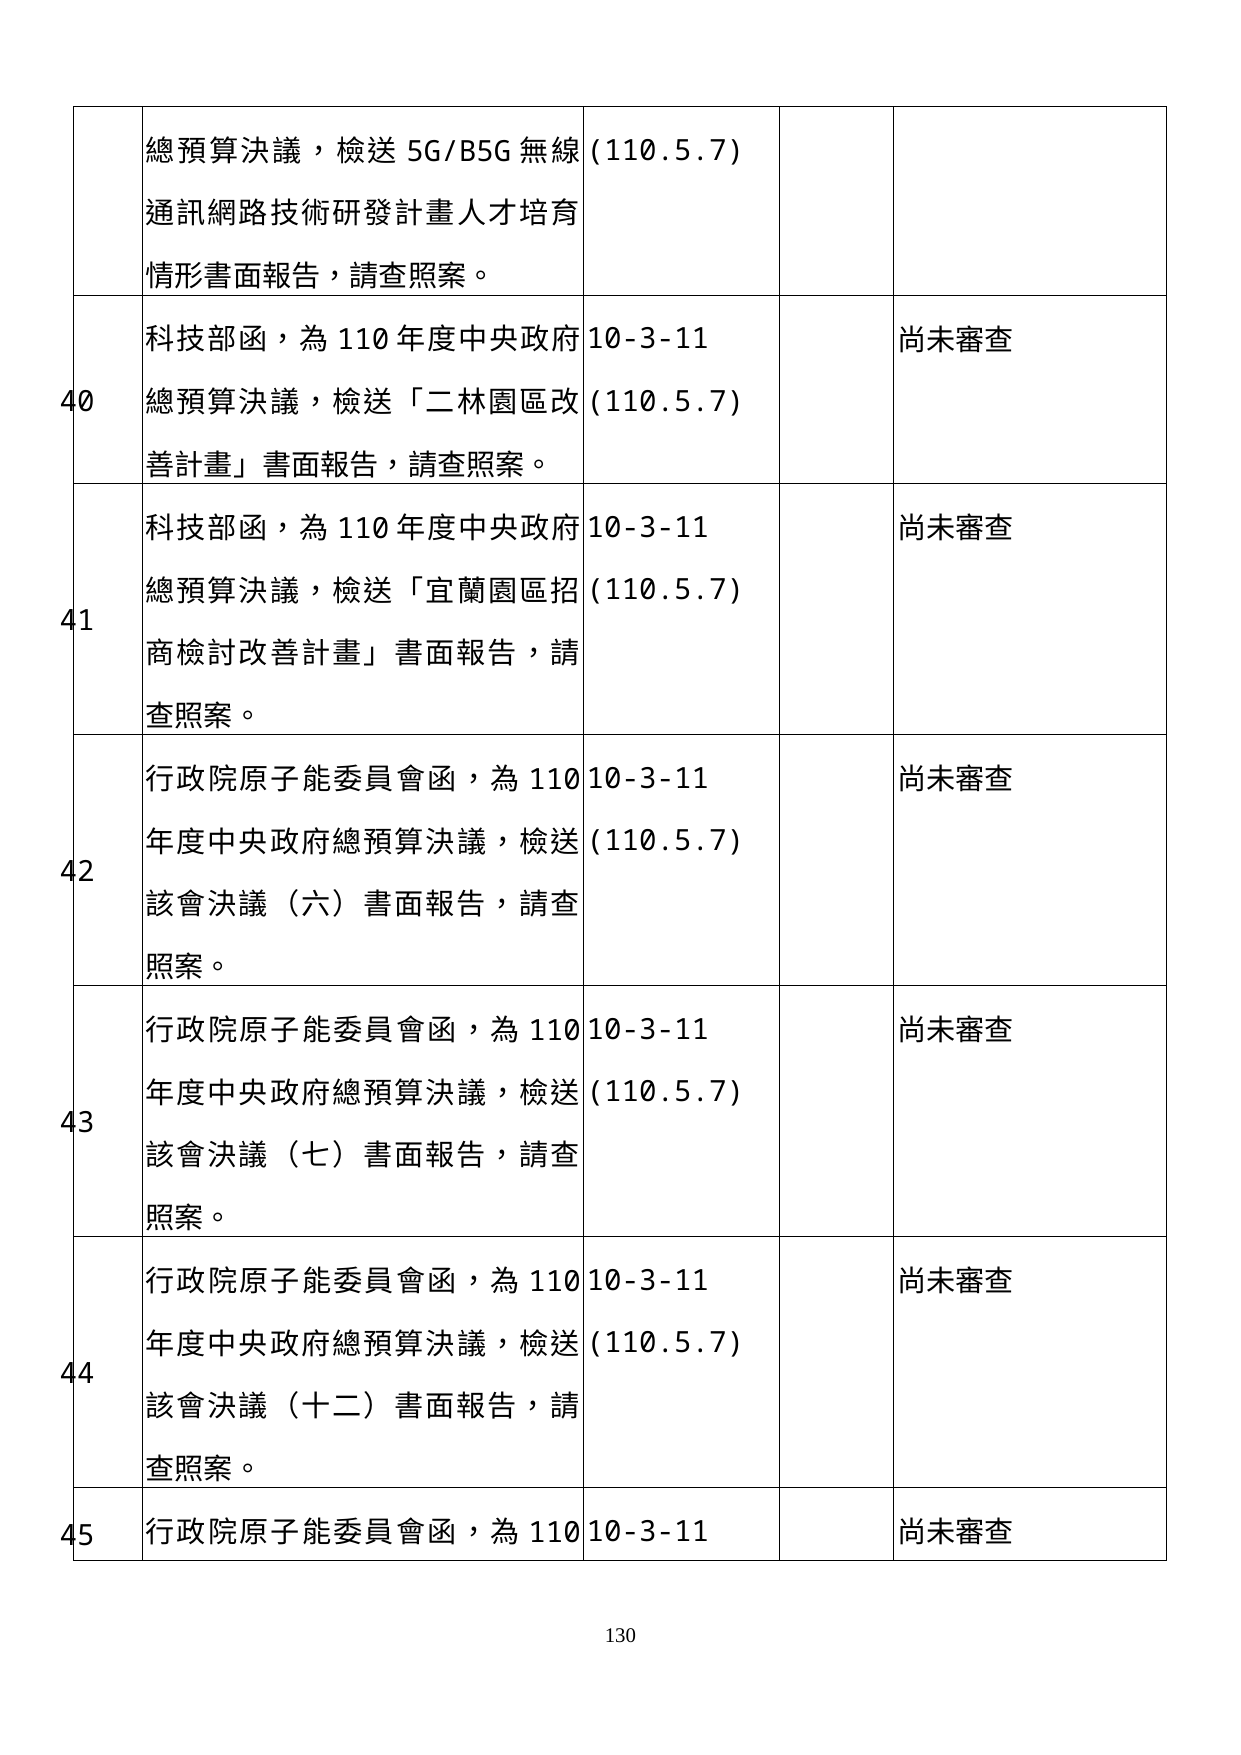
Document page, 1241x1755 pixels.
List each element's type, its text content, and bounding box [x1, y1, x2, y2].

table_cell [74, 735, 142, 985]
table_cell 10-3-11 (110.5.7) [584, 296, 779, 483]
table_cell [780, 735, 893, 985]
table_cell [74, 296, 142, 483]
table_cell [780, 484, 893, 734]
table_cell [74, 107, 142, 294]
table_cell [894, 107, 1166, 294]
table_cell [74, 1237, 142, 1487]
table_cell 科技部函，為110年度中央政府總預算決議，檢送「宜蘭園區招商檢討改善計畫」書面報告，請查照案。 [143, 484, 583, 734]
table_cell 10-3-11 (110.5.7) [584, 1237, 779, 1487]
table_cell 總預算決議，檢送5G/B5G無線通訊網路技術研發計畫人才培育情形書面報告，請查照案。 [143, 107, 583, 294]
table_cell 行政院原子能委員會函，為110年度中央政府總預算決議，檢送該會決議（十二）書面報告，請查照案。 [143, 1237, 583, 1487]
table_cell 尚未審查 [894, 1488, 1166, 1560]
table_cell 10-3-11 (110.5.7) [584, 986, 779, 1236]
table_cell 尚未審查 [894, 484, 1166, 734]
table_cell [74, 484, 142, 734]
table_cell [780, 1488, 893, 1560]
table_cell 科技部函，為110年度中央政府總預算決議，檢送「二林園區改善計畫」書面報告，請查照案。 [143, 296, 583, 483]
table_cell 尚未審查 [894, 296, 1166, 483]
table_cell [780, 296, 893, 483]
table_cell 尚未審查 [894, 1237, 1166, 1487]
table_cell 行政院原子能委員會函，為110年度中央政府總預算決議，檢送該會決議（六）書面報告，請查照案。 [143, 735, 583, 985]
table_cell 10-3-11 (110.5.7) [584, 735, 779, 985]
table_cell 10-3-11 (110.5.7) [584, 484, 779, 734]
table_cell 10-3-11 [584, 1488, 779, 1560]
table_cell [74, 986, 142, 1236]
table_cell [780, 107, 893, 294]
table_cell 尚未審查 [894, 986, 1166, 1236]
table_cell 行政院原子能委員會函，為110年度中央政府總預算決議，檢送該會決議（七）書面報告，請查照案。 [143, 986, 583, 1236]
table_cell [74, 1488, 142, 1560]
table_cell 行政院原子能委員會函，為110 [143, 1488, 583, 1560]
table_cell 尚未審查 [894, 735, 1166, 985]
table_cell [780, 1237, 893, 1487]
table_cell [780, 986, 893, 1236]
table_cell (110.5.7) [584, 107, 779, 294]
